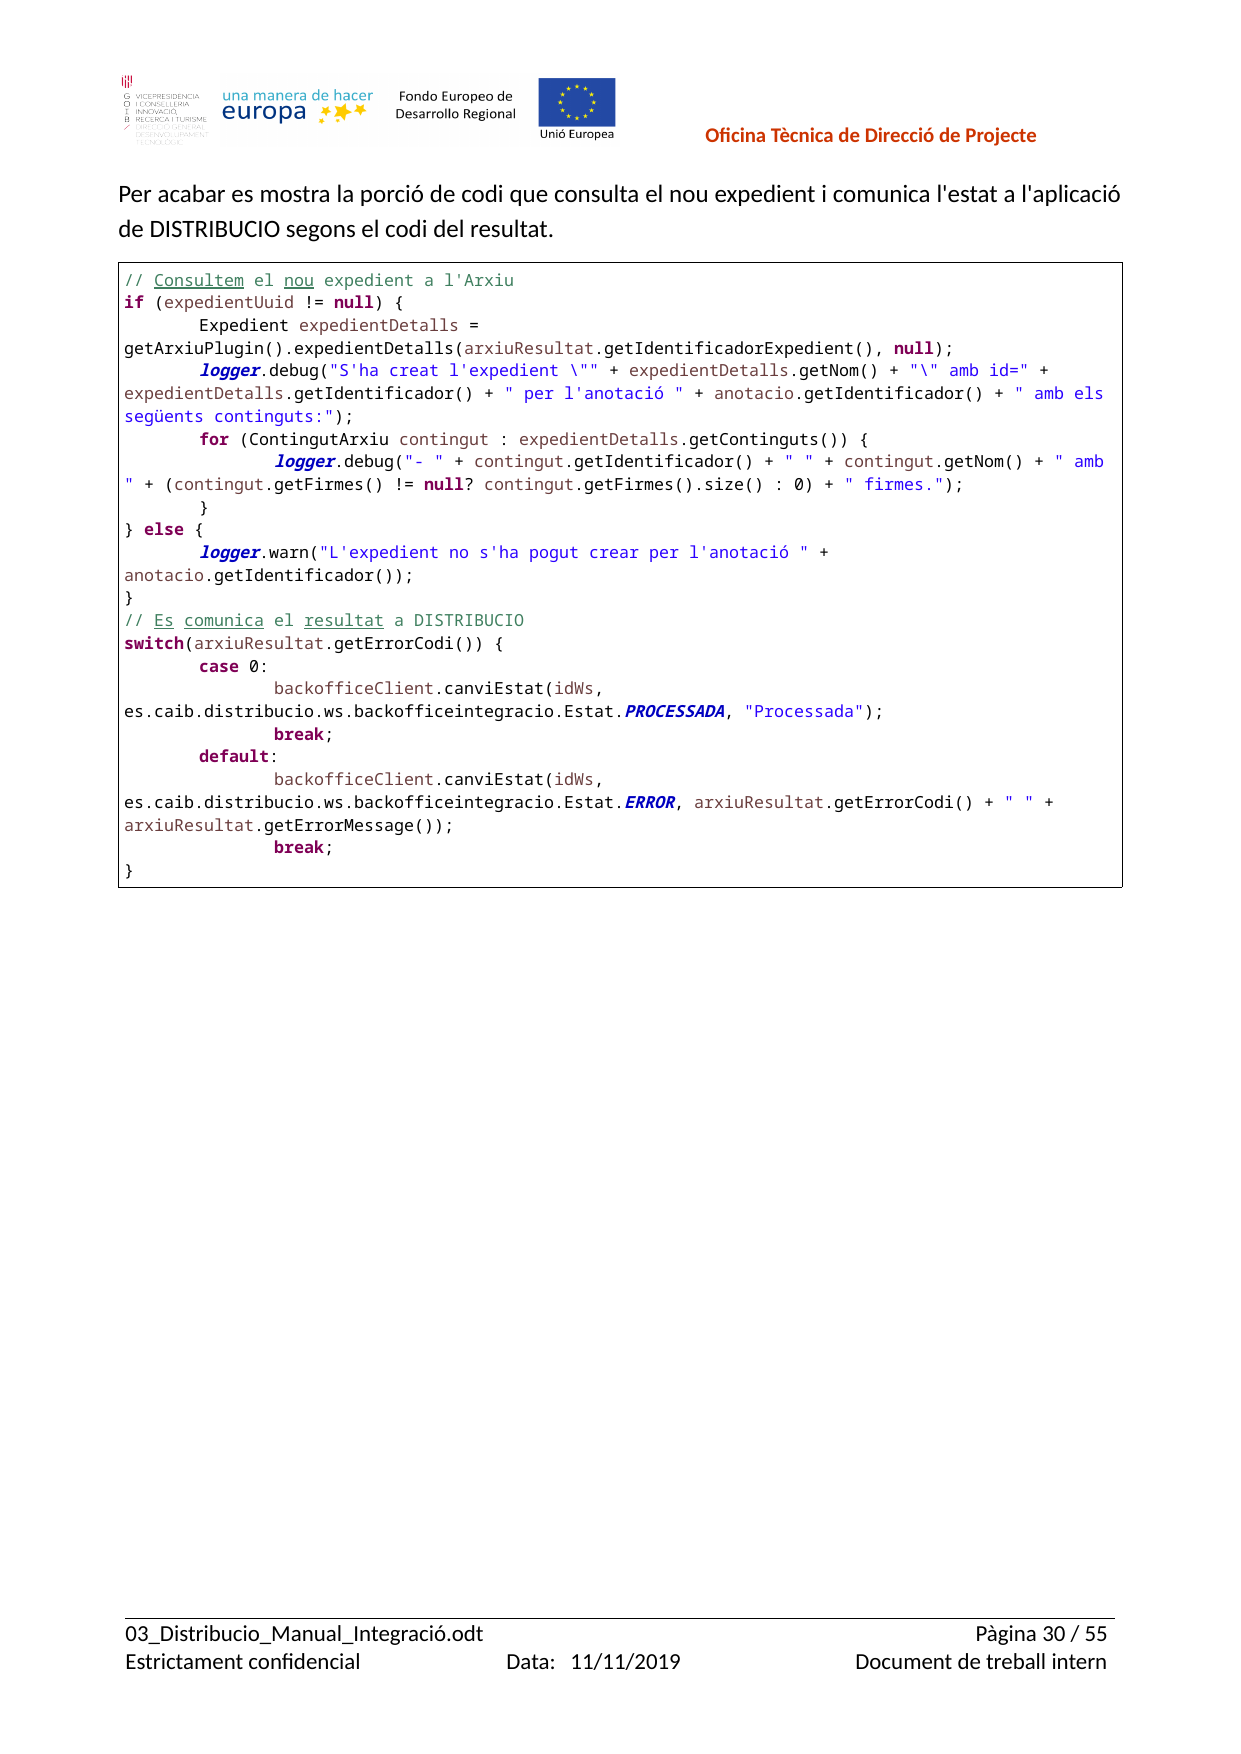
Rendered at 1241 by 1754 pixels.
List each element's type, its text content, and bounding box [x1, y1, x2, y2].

picture [118, 73, 213, 147]
picture [219, 73, 621, 147]
table_header // Consultem el nou expedient a l'Arxiu if (expedientUuid != null) { Expedient expedientDetalls = getArxiuPlugin().expedientDetalls(arxiuResultat.getIdentificadorExpedient(), null); logger.debug("S'ha creat l'expedient \"" + expedientDetalls.getNom() + "\" amb id=" + expedientDetalls.getIdentificador() + " per l'anotació " + anotacio.getIdentificador() + " amb els següents continguts:"); for (ContingutArxiu contingut : expedientDetalls.getContinguts()) { logger.debug("- " + contingut.getIdentificador() + " " + contingut.getNom() + " amb " + (contingut.getFirmes() != null? contingut.getFirmes().size() : 0) + " firmes."); } } else { logger.warn("L'expedient no s'ha pogut crear per l'anotació " + anotacio.getIdentificador()); } // Es comunica el resultat a DISTRIBUCIO switch(arxiuResultat.getErrorCodi()) { case 0: backofficeClient.canviEstat(idWs, es.caib.distribucio.ws.backofficeintegracio.Estat.PROCESSADA, "Processada"); break; default: backofficeClient.canviEstat(idWs, es.caib.distribucio.ws.backofficeintegracio.Estat.ERROR, arxiuResultat.getErrorCodi() + " " + arxiuResultat.getErrorMessage()); break; } [119, 263, 1122, 887]
text Per acabar es mostra la porció de codi que consulta el nou expedient i comunica l'estat a l'aplicació de DISTRIBUCIO segons el codi del resultat. [118, 178, 1122, 243]
